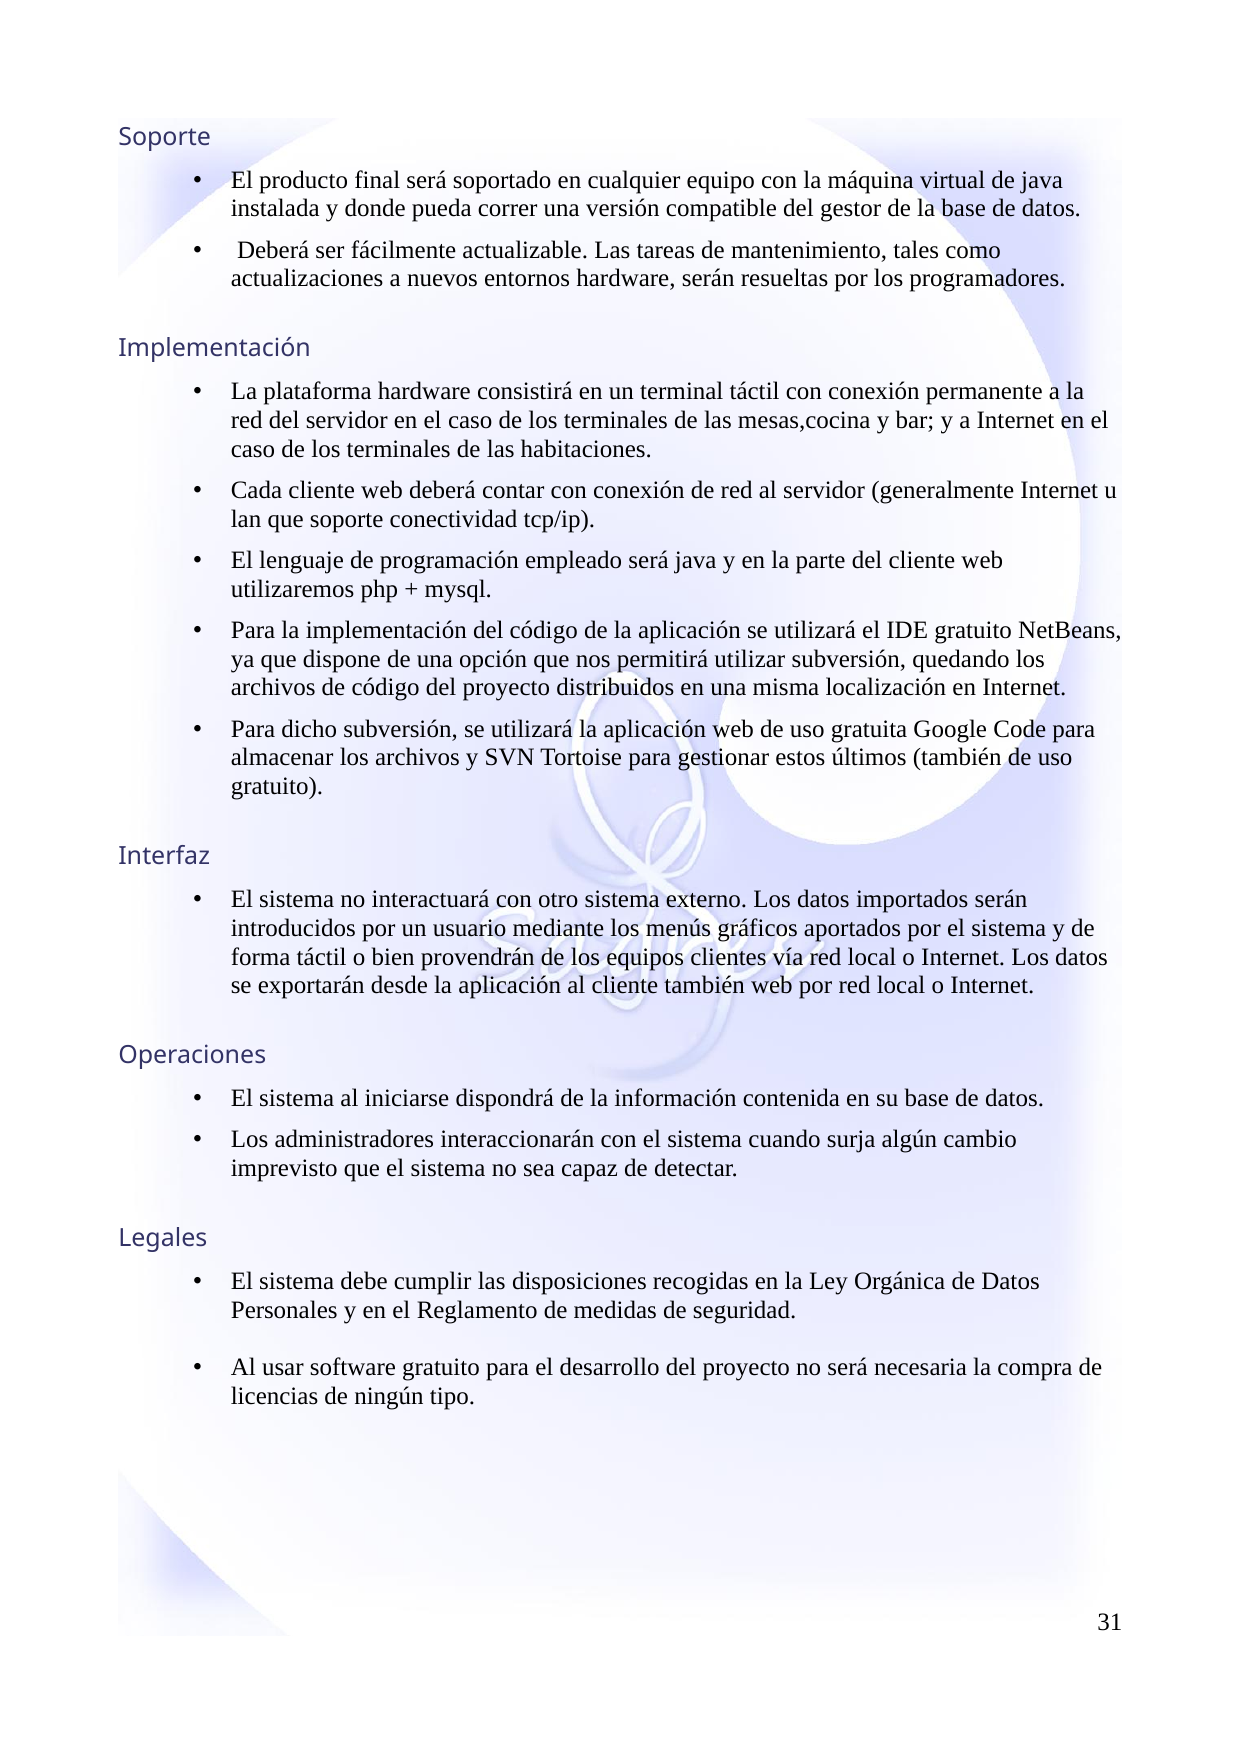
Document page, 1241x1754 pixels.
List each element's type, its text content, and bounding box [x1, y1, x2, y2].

picture [118, 1071, 1122, 1219]
list Deberá ser fácilmente actualizable. Las tareas de mantenimiento, tales como actualizaciones a nuevos entornos hardware, serán resueltas por los programadores. [193, 235, 1122, 292]
list El sistema debe cumplir las disposiciones recogidas en la Ley Orgánica de Datos Personales y en el Reglamento de medidas de seguridad. [193, 1266, 1122, 1323]
subtitle Legales [118, 1219, 1122, 1253]
list Para dicho subversión, se utilizará la aplicación web de uso gratuita Google Code para almacenar los archivos y SVN Tortoise para gestionar estos últimos (también de uso gratuito). [193, 714, 1122, 800]
list La plataforma hardware consistirá en un terminal táctil con conexión permanente a la red del servidor en el caso de los terminales de las mesas,cocina y bar; y a Internet en el caso de los terminales de las habitaciones. [193, 376, 1122, 462]
picture [118, 152, 1122, 330]
list Al usar software gratuito para el desarrollo del proyecto no será necesaria la compra de licencias de ningún tipo. [193, 1352, 1122, 1410]
subtitle Operaciones [118, 1037, 1122, 1071]
list El sistema al iniciarse dispondrá de la información contenida en su base de datos. [193, 1083, 1122, 1112]
subtitle Interfaz [118, 837, 1122, 872]
list Los administradores interaccionarán con el sistema cuando surja algún cambio imprevisto que el sistema no sea capaz de detectar. [193, 1124, 1122, 1182]
list El lenguaje de programación empleado será java y en la parte del cliente web utilizaremos php + mysql. [193, 545, 1122, 602]
subtitle Implementación [118, 330, 1122, 364]
list El sistema no interactuará con otro sistema externo. Los datos importados serán introducidos por un usuario mediante los menús gráficos aportados por el sistema y de forma táctil o bien provendrán de los equipos clientes vía red local o Internet. Los datos se exportarán desde la aplicación al cliente también web por red local o Internet. [193, 884, 1122, 999]
list El producto final será soportado en cualquier equipo con la máquina virtual de java instalada y donde pueda correr una versión compatible del gestor de la base de datos. [193, 165, 1122, 222]
picture [118, 1253, 1122, 1636]
list Para la implementación del código de la aplicación se utilizará el IDE gratuito NetBeans, ya que dispone de una opción que nos permitirá utilizar subversión, quedando los archivos de código del proyecto distribuidos en una misma localización en Internet. [193, 615, 1122, 701]
list Cada cliente web deberá contar con conexión de red al servidor (generalmente Internet u lan que soporte conectividad tcp/ip). [193, 475, 1122, 532]
picture [118, 364, 1122, 837]
subtitle Soporte [118, 118, 1122, 152]
picture [118, 872, 1122, 1037]
